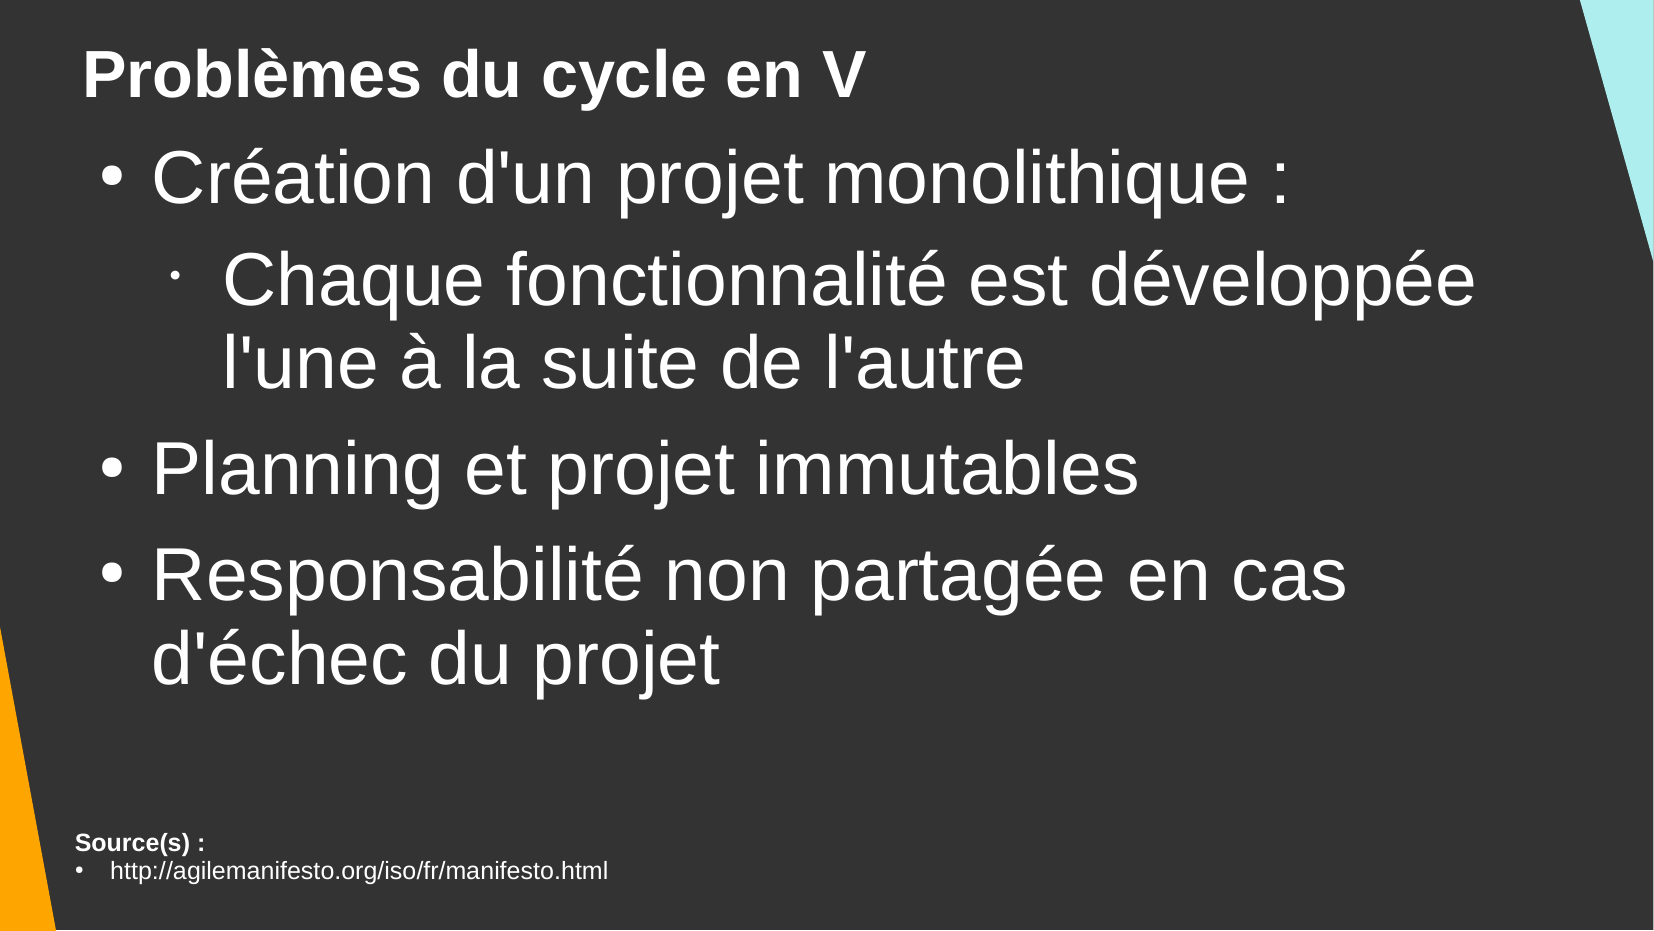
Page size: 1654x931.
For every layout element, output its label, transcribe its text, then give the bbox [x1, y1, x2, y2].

text_box [0, 626, 57, 931]
title Problèmes du cycle en V [82, 37, 1571, 122]
list Création d'un projet monolithique : Chaque fonctionnalité est développée l'une à la suite de l'autre Planning et projet immutables Responsabilité non partagée en cas d'échec du projet [80, 135, 1620, 777]
text_box Source(s) : http://agilemanifesto.org/iso/fr/manifesto.html [59, 821, 1546, 920]
text_box [1579, 0, 1654, 265]
